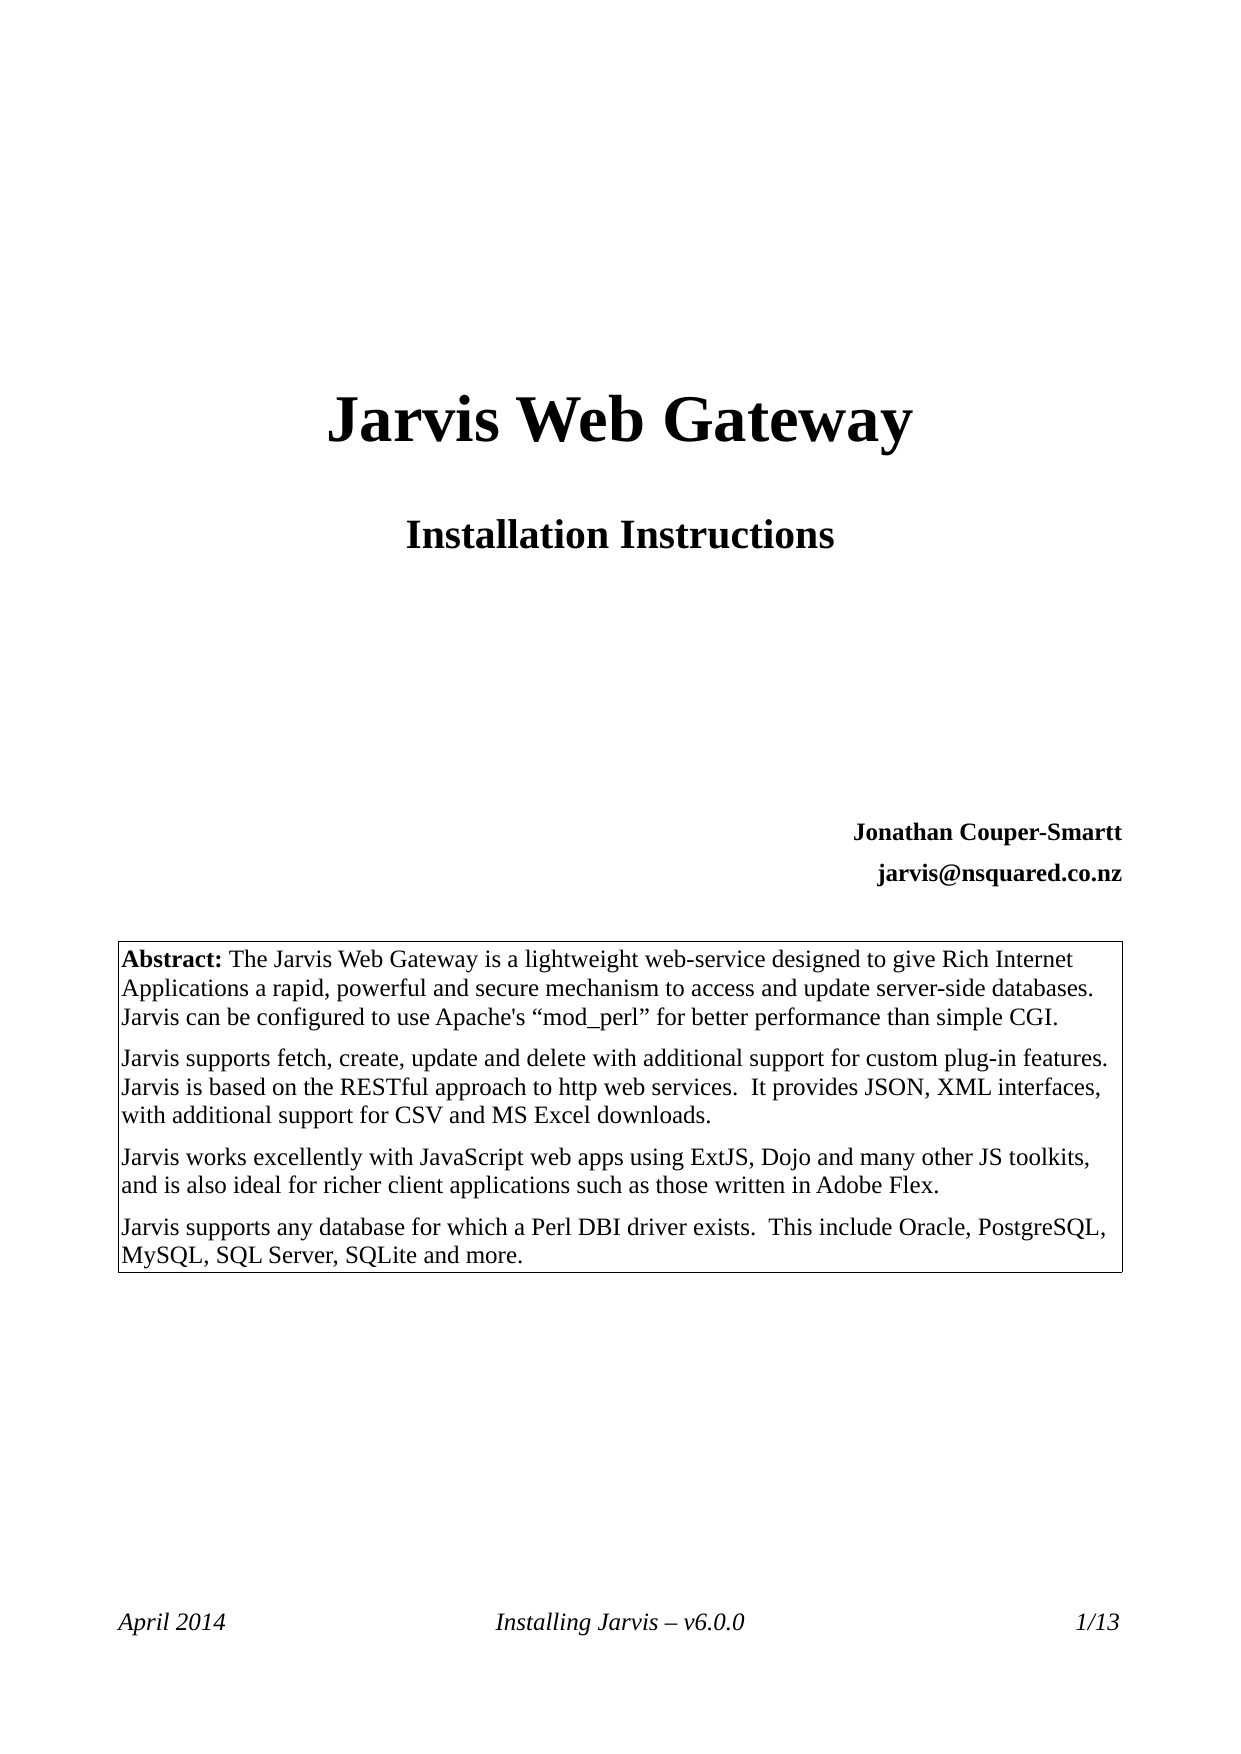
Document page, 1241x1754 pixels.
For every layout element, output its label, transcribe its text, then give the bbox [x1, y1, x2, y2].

text Jarvis supports any database for which a Perl DBI driver exists. This include Oracle, PostgreSQL, MySQL, SQL Server, SQLite and more. [119, 1208, 1122, 1272]
text Jarvis works excellently with JavaScript web apps using ExtJS, Dojo and many other JS toolkits, and is also ideal for richer client applications such as those written in Adobe Flex. [119, 1138, 1122, 1199]
text Jarvis supports fetch, create, update and delete with additional support for custom plug-in features. Jarvis is based on the RESTful approach to http web services. It provides JSON, XML interfaces, with additional support for CSV and MS Excel downloads. [119, 1040, 1122, 1129]
text Jarvis Web Gateway [118, 379, 1122, 456]
text Installation Instructions [118, 509, 1122, 557]
text Jonathan Couper-Smartt [118, 817, 1122, 846]
text jarvis@nsquared.co.nz [118, 858, 1122, 887]
text Abstract: The Jarvis Web Gateway is a lightweight web-service designed to give Rich Internet Applications a rapid, powerful and secure mechanism to access and update server-side databases. Jarvis can be configured to use Apache's “mod_perl” for better performance than simple CGI. [119, 942, 1122, 1030]
